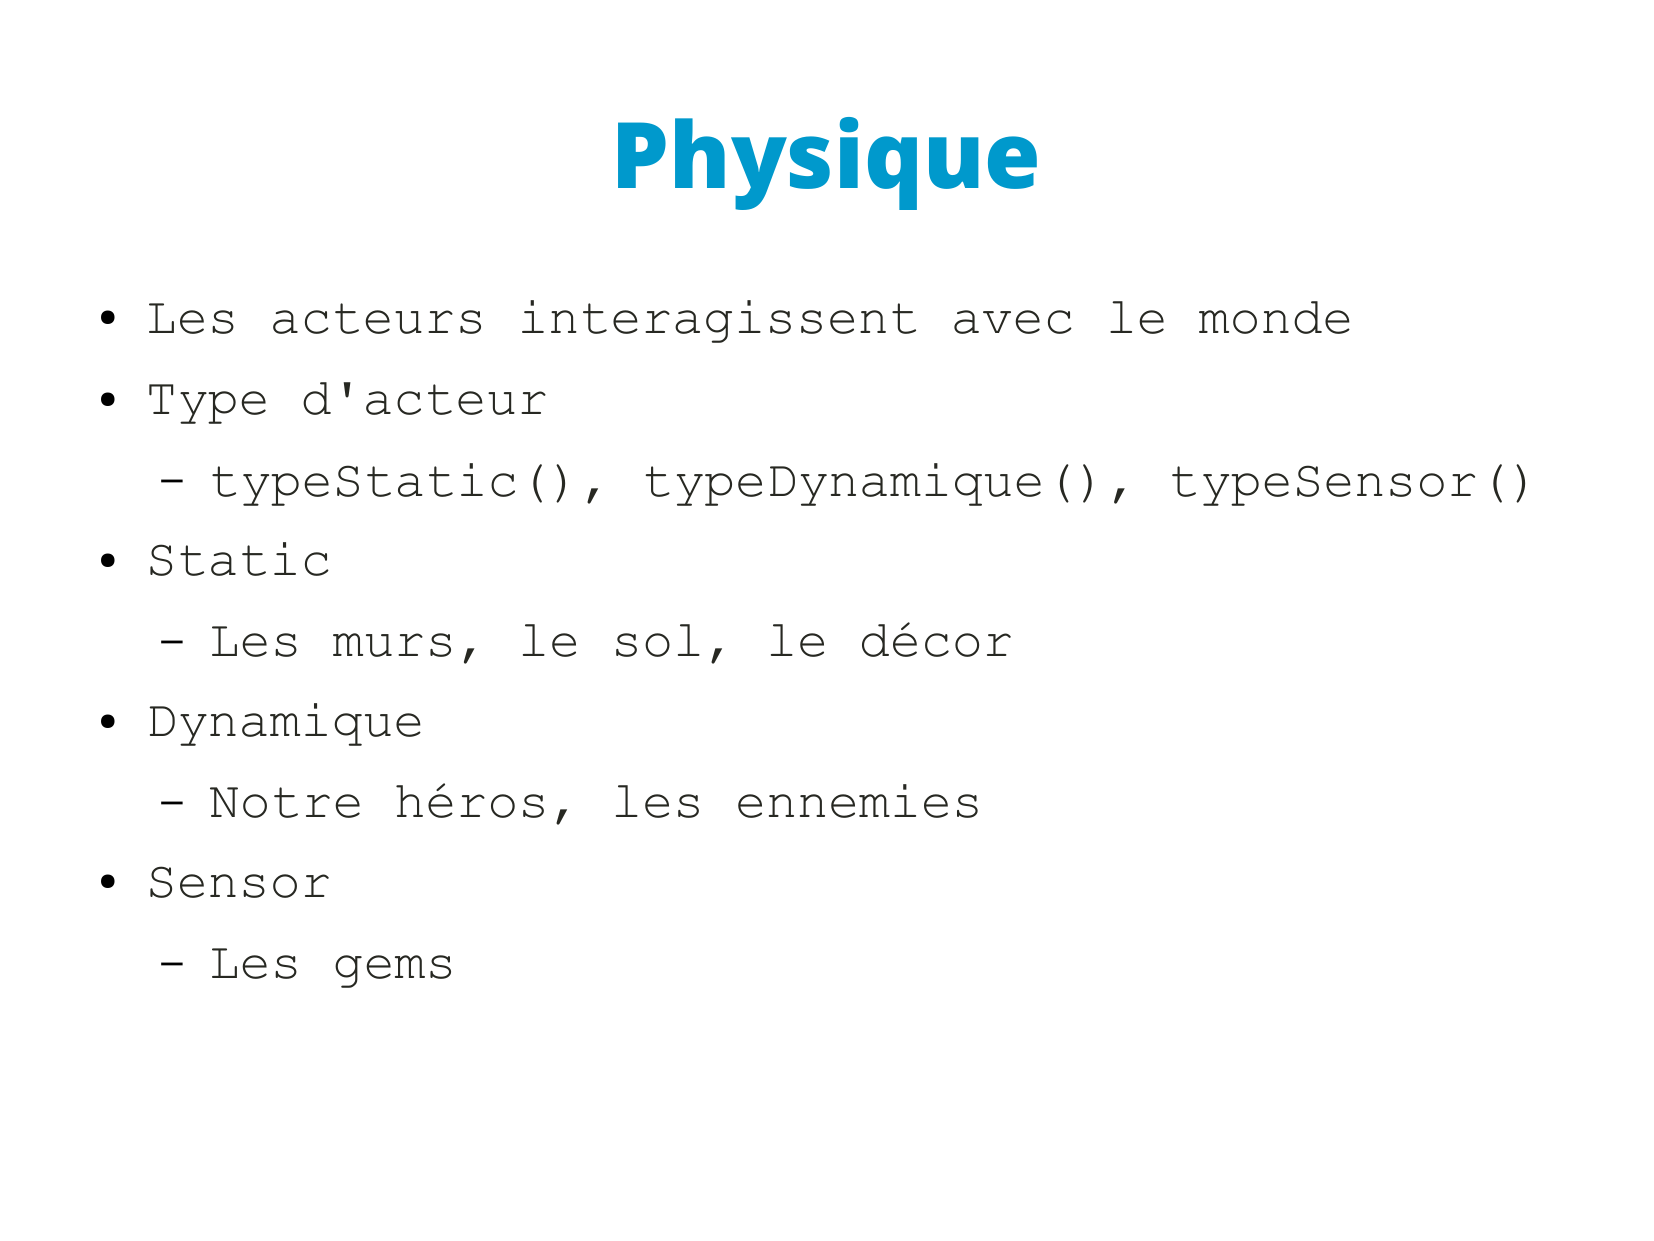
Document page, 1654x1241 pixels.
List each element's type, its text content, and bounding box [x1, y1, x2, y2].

title Physique [82, 49, 1571, 257]
list Les acteurs interagissent avec le monde Type d'acteur typeStatic(), typeDynamique(), typeSensor() Static Les murs, le sol, le décor Dynamique Notre héros, les ennemies Sensor Les gems [82, 290, 1571, 1010]
